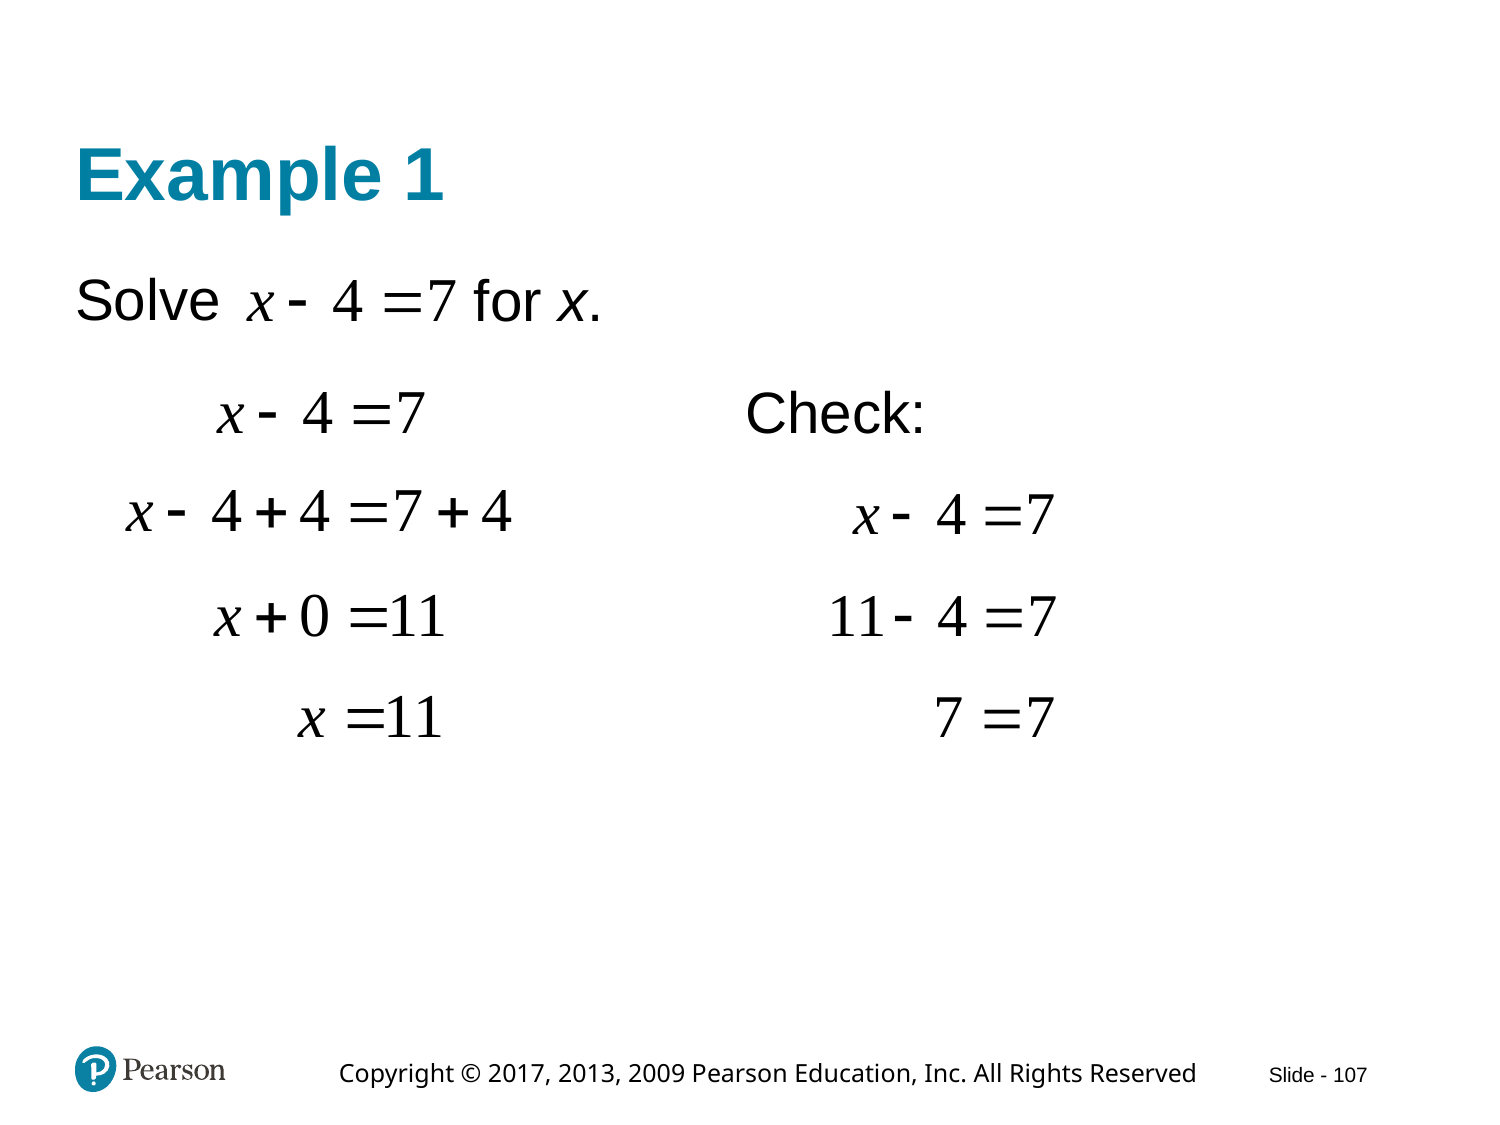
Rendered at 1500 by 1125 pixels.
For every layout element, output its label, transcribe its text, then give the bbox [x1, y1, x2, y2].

chart [241, 273, 462, 329]
chart [291, 689, 445, 745]
list for x. [473, 262, 625, 323]
chart [930, 690, 1059, 745]
chart [207, 588, 448, 644]
list Solve [75, 262, 225, 338]
chart [119, 483, 518, 539]
chart [846, 487, 1060, 542]
chart [830, 589, 1062, 643]
chart [210, 385, 431, 442]
title Example 1 [75, 35, 1425, 216]
list Check: [745, 375, 943, 438]
